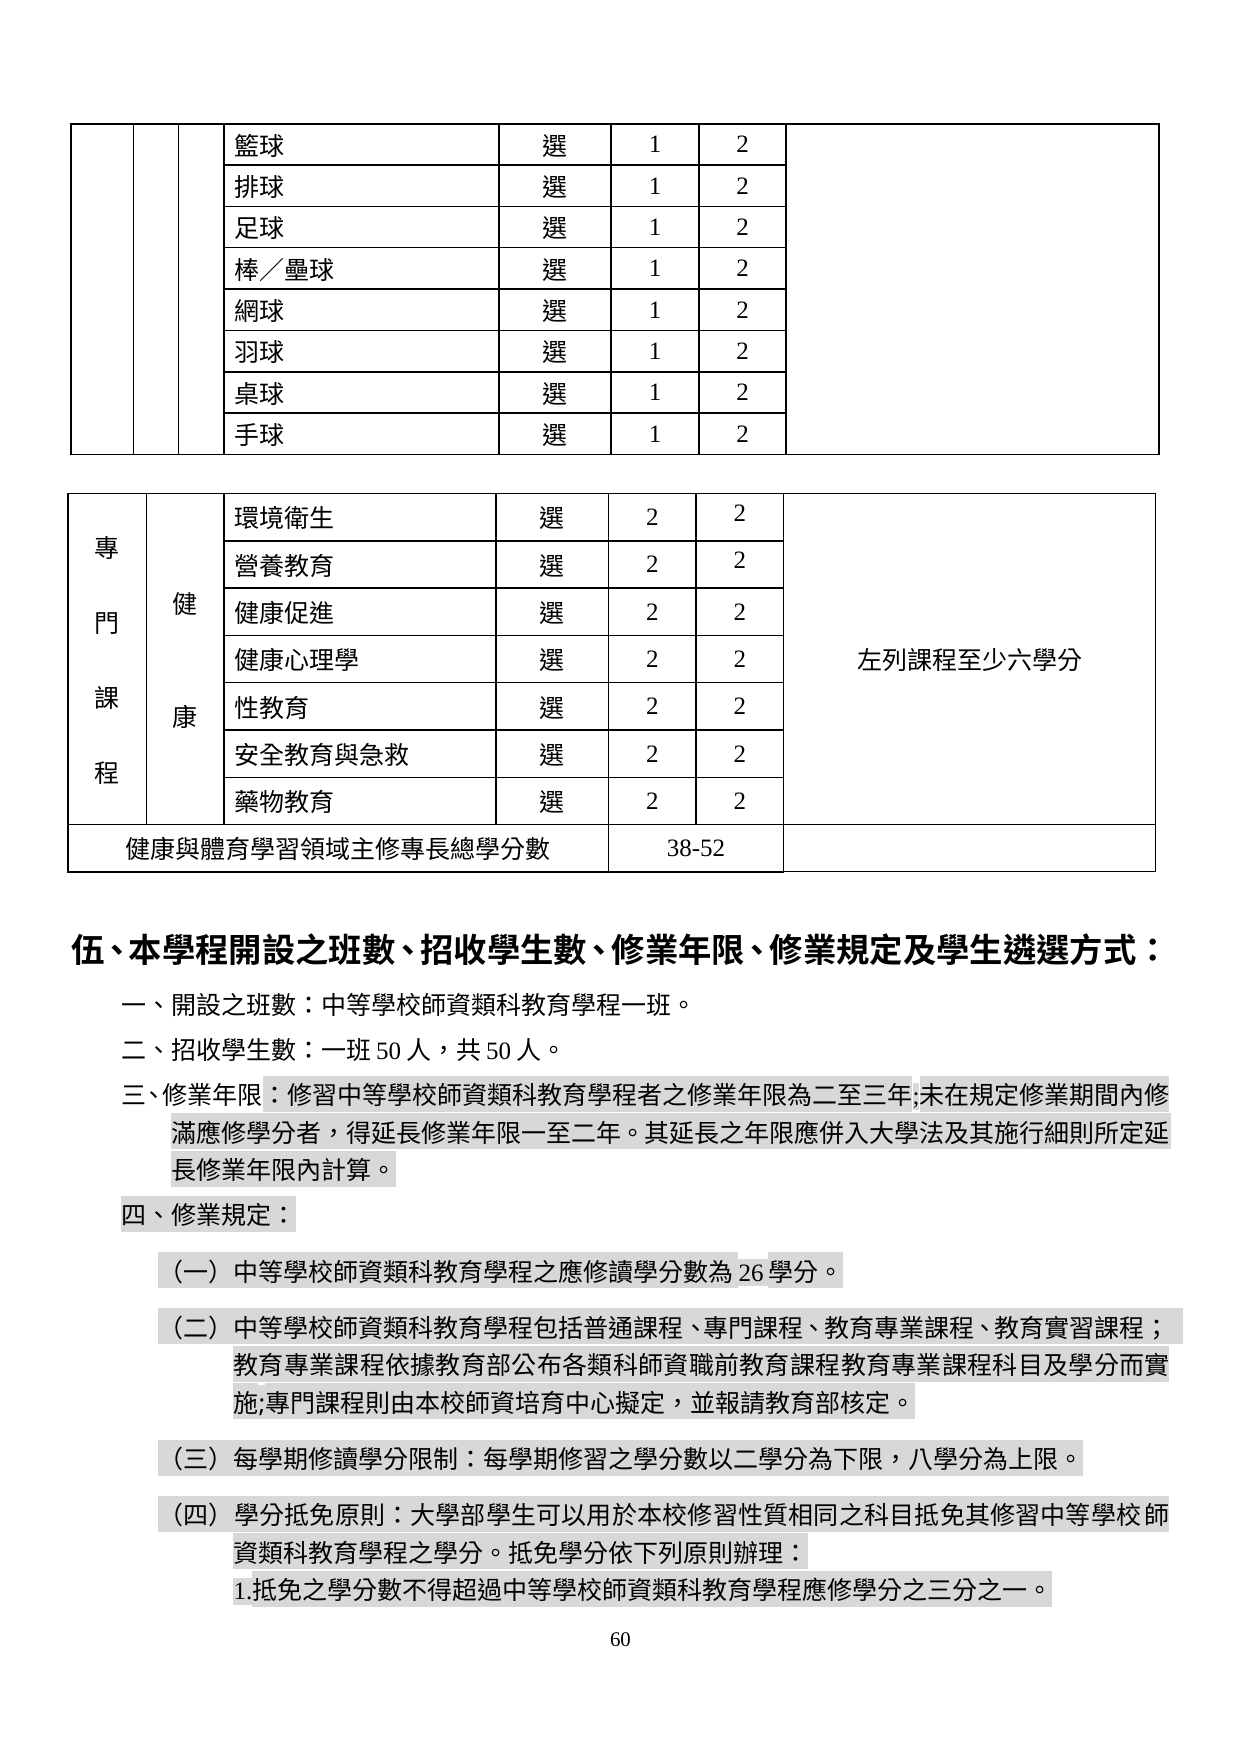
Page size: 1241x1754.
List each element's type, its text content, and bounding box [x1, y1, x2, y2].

table_cell 選 [497, 542, 608, 587]
table_cell [784, 825, 1155, 871]
table_cell 2 [697, 636, 783, 682]
table_cell 1 [612, 331, 698, 371]
table_cell 桌球 [225, 373, 498, 412]
table_header 左列課程至少六學分 [784, 494, 1155, 824]
table_cell 選 [497, 778, 608, 824]
table_cell 足球 [225, 207, 498, 247]
table_cell 排球 [225, 166, 498, 206]
table_cell 網球 [225, 290, 498, 329]
table_cell 1 [612, 125, 698, 164]
table_cell 2 [609, 589, 695, 634]
table_cell 藥物教育 [225, 778, 495, 824]
text 一、開設之班數：中等學校師資類科教育學程一班。 [121, 985, 1169, 1023]
table_cell [134, 125, 178, 454]
table_header 2 [609, 494, 695, 540]
table_cell [72, 125, 133, 454]
table_header 2 [697, 494, 783, 540]
text 1.抵免之學分數不得超過中等學校師資類科教育學程應修學分之三分之一。 [233, 1570, 1169, 1608]
table_cell 2 [697, 542, 783, 587]
table_cell 選 [500, 125, 610, 164]
table_cell 1 [612, 248, 698, 288]
table_cell 選 [497, 683, 608, 729]
table_cell 2 [697, 589, 783, 634]
text （三）每學期修讀學分限制：每學期修習之學分數以二學分為下限，八學分為上限。 [158, 1439, 1169, 1476]
table_cell 2 [609, 731, 695, 776]
table_cell 2 [697, 731, 783, 776]
table_cell 1 [612, 290, 698, 329]
table_cell 2 [609, 636, 695, 682]
table_cell 選 [500, 414, 610, 454]
text 伍、本學程開設之班數、招收學生數、修業年限、修業規定及學生遴選方式： [71, 910, 1169, 985]
table_cell 籃球 [225, 125, 498, 164]
table_cell 2 [697, 778, 783, 824]
table_cell 2 [700, 166, 785, 206]
table_cell 2 [609, 683, 695, 729]
table_cell 38-52 [609, 825, 783, 871]
table_cell 1 [612, 166, 698, 206]
table_cell [787, 125, 1158, 454]
table_cell 2 [700, 331, 785, 371]
table_cell 選 [500, 290, 610, 329]
table_cell 選 [500, 207, 610, 247]
table_cell 2 [700, 207, 785, 247]
table_cell 1 [612, 414, 698, 454]
text 二、招收學生數：一班50人，共50人。 [121, 1030, 1169, 1068]
table_cell 羽球 [225, 331, 498, 371]
table_header 選 [497, 494, 608, 540]
table_cell 選 [497, 731, 608, 776]
table_cell 選 [500, 248, 610, 288]
table_cell 性教育 [225, 683, 495, 729]
table_cell 手球 [225, 414, 498, 454]
table_cell 1 [612, 373, 698, 412]
table_cell 2 [609, 778, 695, 824]
table_cell 健康與體育學習領域主修專長總學分數 [69, 825, 608, 871]
text （一）中等學校師資類科教育學程之應修讀學分數為26學分。 [158, 1251, 1169, 1289]
text 四、修業規定： [121, 1195, 1169, 1233]
table_cell 營養教育 [225, 542, 495, 587]
table_cell 2 [609, 542, 695, 587]
table_cell 棒／壘球 [225, 248, 498, 288]
table_header 專 門 課 程 [69, 494, 146, 824]
table_cell 1 [612, 207, 698, 247]
table_cell 2 [700, 373, 785, 412]
table_cell 2 [700, 125, 785, 164]
table_cell 健康促進 [225, 589, 495, 634]
table_cell 2 [700, 248, 785, 288]
table_cell 選 [497, 636, 608, 682]
table_cell 2 [697, 683, 783, 729]
table_header 健 康 [147, 494, 223, 824]
table_cell 選 [500, 331, 610, 371]
table_cell 2 [700, 290, 785, 329]
text （四）學分抵免原則：大學部學生可以用於本校修習性質相同之科目抵免其修習中等學校師資類科教育學程之學分。抵免學分依下列原則辦理： [158, 1495, 1169, 1570]
text 三、修業年限：修習中等學校師資類科教育學程者之修業年限為二至三年;未在規定修業期間內修滿應修學分者，得延長修業年限一至二年。其延長之年限應併入大學法及其施行細則所定延長修業年限內計算。 [121, 1075, 1169, 1188]
table_cell 術 科 [179, 125, 223, 454]
table_cell 選 [500, 166, 610, 206]
text （二）中等學校師資類科教育學程包括普通課程、專門課程、教育專業課程、教育實習課程；教育專業課程依據教育部公布各類科師資職前教育課程教育專業課程科目及學分而實施;專門課程則由本校師資培育中心擬定，並報請教育部核定。 [158, 1308, 1169, 1420]
table_cell 選 [500, 373, 610, 412]
table_cell 安全教育與急救 [225, 731, 495, 776]
table_header 環境衛生 [225, 494, 495, 540]
table_cell 健康心理學 [225, 636, 495, 682]
table_cell 2 [700, 414, 785, 454]
table_cell 選 [497, 589, 608, 634]
